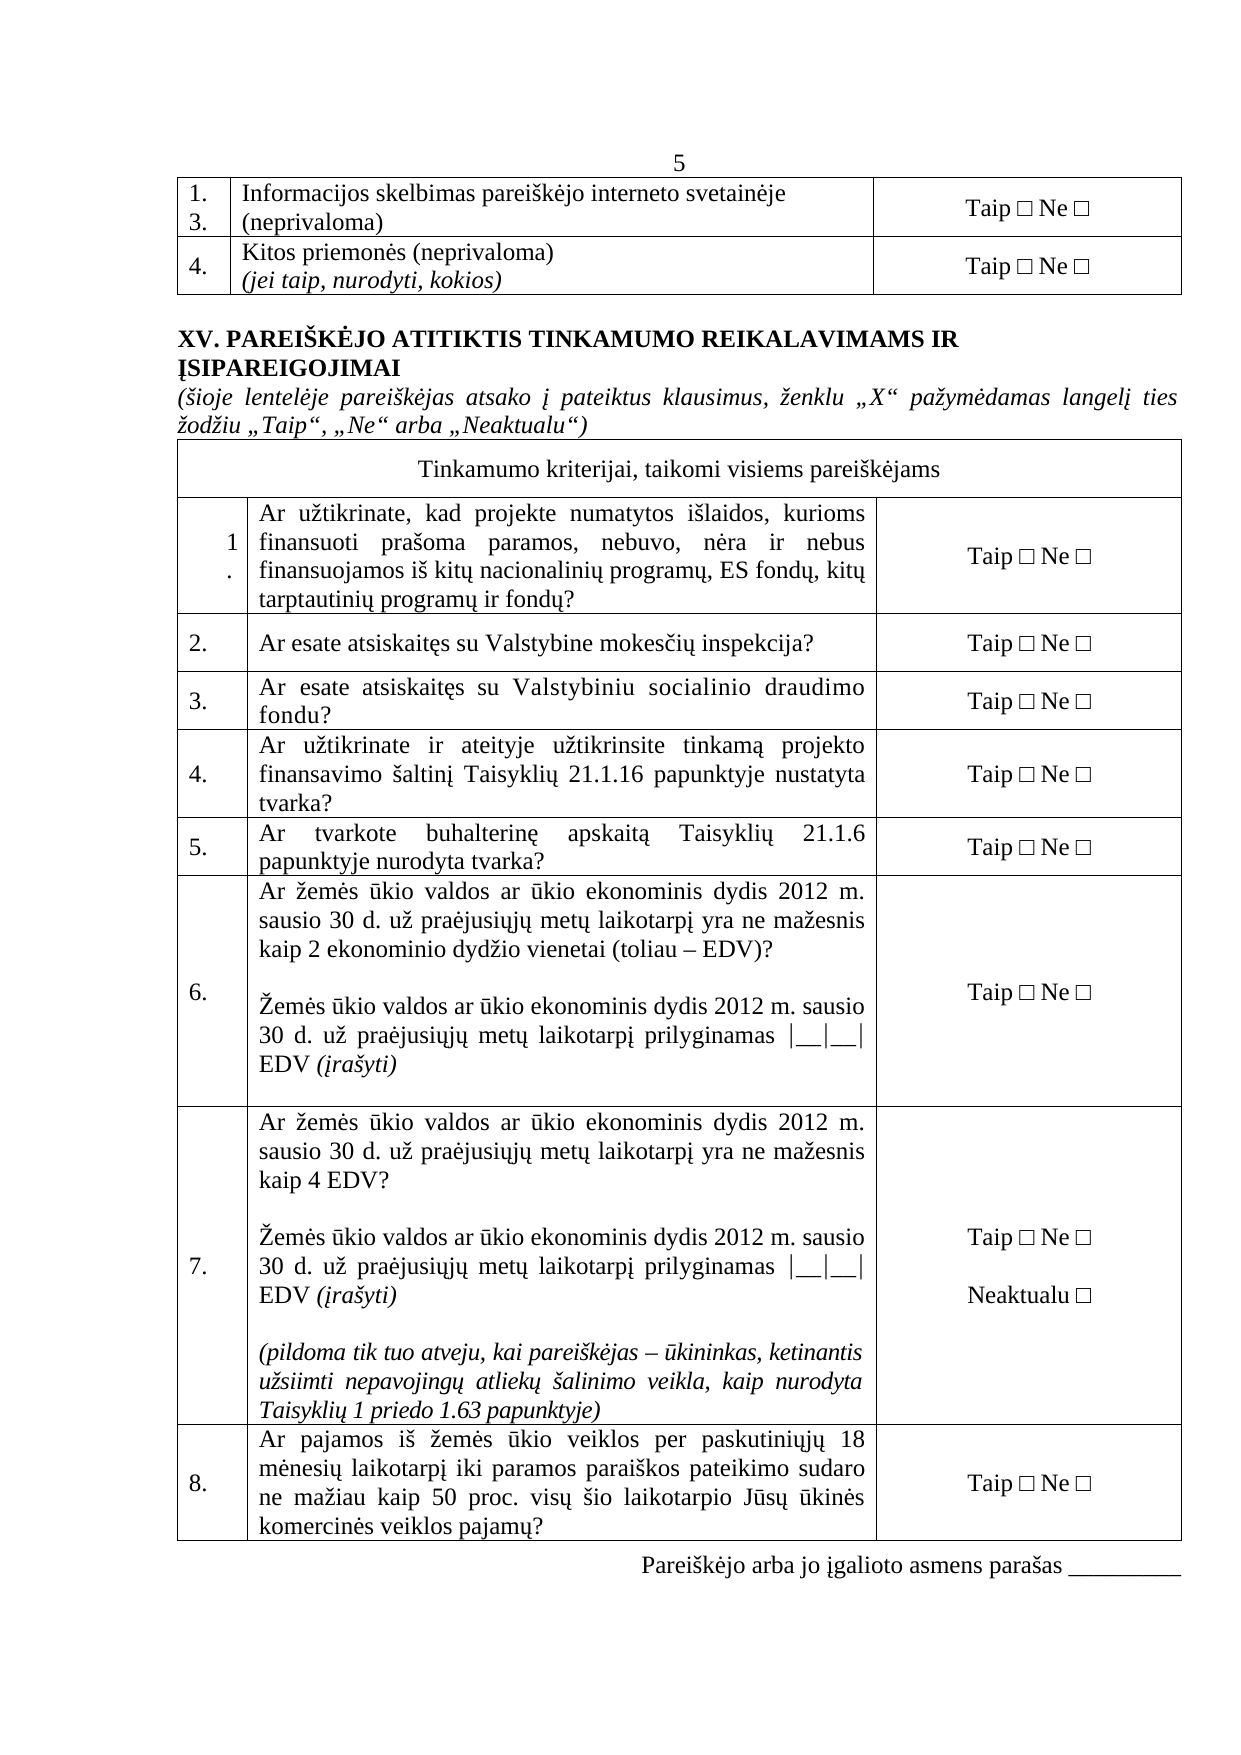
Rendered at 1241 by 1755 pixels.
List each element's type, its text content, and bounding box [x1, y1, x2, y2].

table_cell Ar tvarkote buhalterinę apskaitą Taisyklių 21.1.6 papunktyje nurodyta tvarka? [248, 818, 876, 875]
text (šioje lentelėje pareiškėjas atsako į pateiktus klausimus, ženklu „X“ pažymėdamas langelį ties žodžiu „Taip“, „Ne“ arba „Neaktualu“) [177, 382, 1181, 439]
table_cell Ar esate atsiskaitęs su Valstybine mokesčių inspekcija? [248, 614, 876, 671]
table_cell 8. [178, 1425, 247, 1539]
table_cell Ar pajamos iš žemės ūkio veiklos per paskutiniųjų 18 mėnesių laikotarpį iki paramos paraiškos pateikimo sudaro ne mažiau kaip 50 proc. visų šio laikotarpio Jūsų ūkinės komercinės veiklos pajamų? [248, 1425, 876, 1539]
table_cell Ar žemės ūkio valdos ar ūkio ekonominis dydis 2012 m. sausio 30 d. už praėjusiųjų metų laikotarpį yra ne mažesnis kaip 4 EDV? Žemės ūkio valdos ar ūkio ekonominis dydis 2012 m. sausio 30 d. už praėjusiųjų metų laikotarpį prilyginamas |__|__| EDV (įrašyti) (pildoma tik tuo atveju, kai pareiškėjas – ūkininkas, ketinantis užsiimti nepavojingų atliekų šalinimo veikla, kaip nurodyta Taisyklių 1 priedo 1.63 papunktyje) [248, 1107, 876, 1423]
table_cell Taip □ Ne □ [877, 730, 1181, 817]
table_cell Taip □ Ne □ [877, 614, 1181, 671]
table_cell Taip □ Ne □ [874, 178, 1181, 236]
table_cell Taip □ Ne □ [877, 1425, 1181, 1539]
table_cell 4. [178, 730, 247, 817]
text XV. PAREIŠKĖJO ATITIKTIS TINKAMUMO REIKALAVIMAMS IR ĮSIPAREIGOJIMAI [177, 324, 1181, 382]
table_cell 4. [178, 237, 230, 294]
table_cell Taip □ Ne □ [877, 818, 1181, 875]
table_header Tinkamumo kriterijai, taikomi visiems pareiškėjams [178, 440, 1181, 497]
table_cell Taip □ Ne □ [877, 498, 1181, 613]
table_cell 5. [178, 818, 247, 875]
table_cell Taip □ Ne □ [877, 876, 1181, 1106]
table_cell Kitos priemonės (neprivaloma) (jei taip, nurodyti, kokios) [231, 237, 873, 294]
table_cell 1. [178, 498, 247, 613]
table_cell 1. 3. [178, 178, 230, 236]
table_cell Informacijos skelbimas pareiškėjo interneto svetainėje (neprivaloma) [231, 178, 873, 236]
table_cell 6. [178, 876, 247, 1106]
table_cell Taip □ Ne □ Neaktualu □ [877, 1107, 1181, 1423]
table_cell Ar žemės ūkio valdos ar ūkio ekonominis dydis 2012 m. sausio 30 d. už praėjusiųjų metų laikotarpį yra ne mažesnis kaip 2 ekonominio dydžio vienetai (toliau – EDV)? Žemės ūkio valdos ar ūkio ekonominis dydis 2012 m. sausio 30 d. už praėjusiųjų metų laikotarpį prilyginamas |__|__| EDV (įrašyti) [248, 876, 876, 1106]
table_cell 7. [178, 1107, 247, 1423]
table_cell Taip □ Ne □ [877, 672, 1181, 729]
table_cell 3. [178, 672, 247, 729]
table_cell Ar esate atsiskaitęs su Valstybiniu socialinio draudimo fondu? [248, 672, 876, 729]
table_cell Taip □ Ne □ [874, 237, 1181, 294]
table_cell Ar užtikrinate ir ateityje užtikrinsite tinkamą projekto finansavimo šaltinį Taisyklių 21.1.16 papunktyje nustatyta tvarka? [248, 730, 876, 817]
table_cell Ar užtikrinate, kad projekte numatytos išlaidos, kurioms finansuoti prašoma paramos, nebuvo, nėra ir nebus finansuojamos iš kitų nacionalinių programų, ES fondų, kitų tarptautinių programų ir fondų? [248, 498, 876, 613]
table_cell 2. [178, 614, 247, 671]
